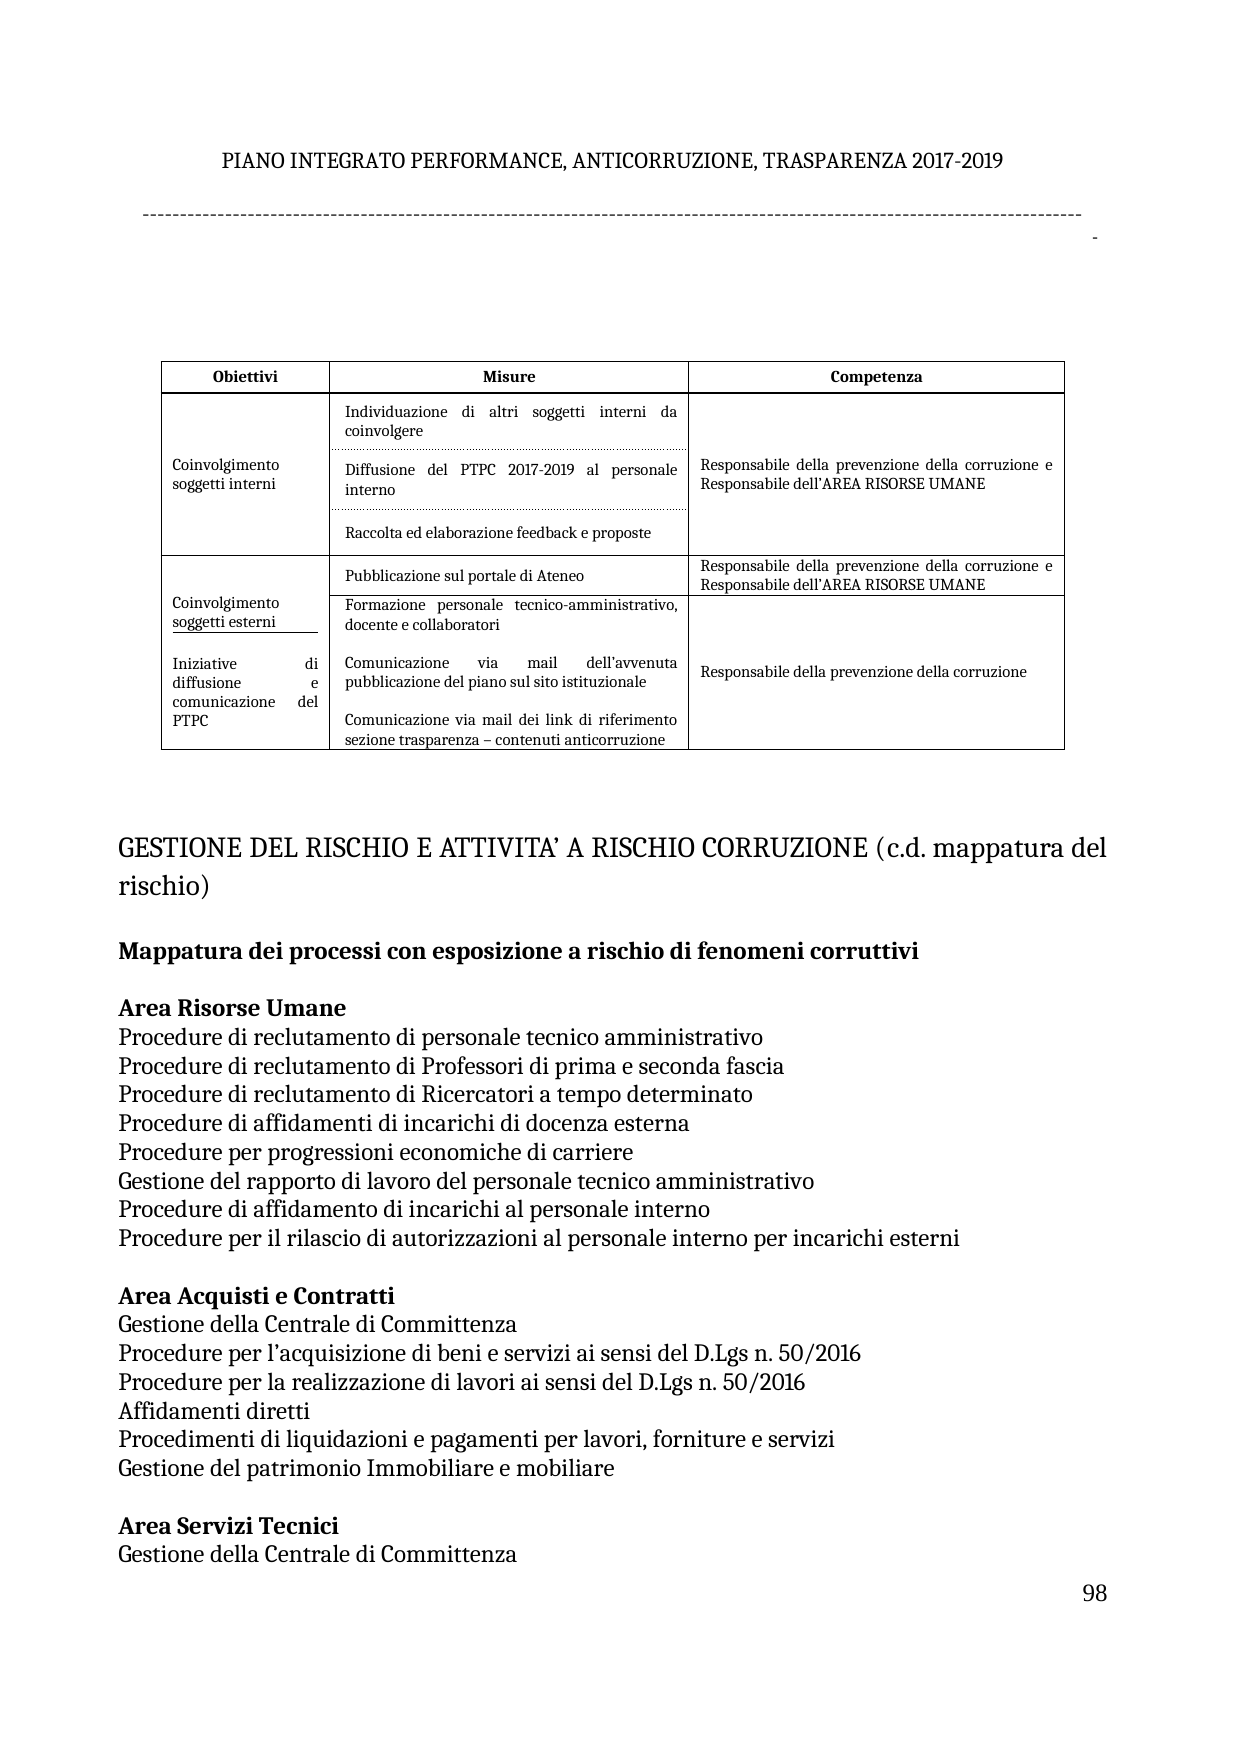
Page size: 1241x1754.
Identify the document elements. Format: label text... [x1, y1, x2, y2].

text Gestione della Centrale di Committenza [118, 1310, 1107, 1339]
table_cell Raccolta ed elaborazione feedback e proposte [330, 509, 688, 555]
text Procedure di affidamenti di incarichi di docenza esterna [118, 1109, 1107, 1138]
text Gestione del rapporto di lavoro del personale tecnico amministrativo [118, 1167, 1107, 1195]
text Affidamenti diretti [118, 1397, 1107, 1425]
text Gestione del patrimonio Immobiliare e mobiliare [118, 1454, 1107, 1483]
table_header Misure [330, 362, 688, 392]
text Area Servizi Tecnici [118, 1512, 1107, 1540]
table_cell Coinvolgimento soggetti interni [162, 394, 329, 555]
text Procedure per la realizzazione di lavori ai sensi del D.Lgs n. 50/2016 [118, 1368, 1107, 1397]
text Area Acquisti e Contratti [118, 1282, 1107, 1310]
text Procedure per l’acquisizione di beni e servizi ai sensi del D.Lgs n. 50/2016 [118, 1339, 1107, 1368]
text Procedure per progressioni economiche di carriere [118, 1138, 1107, 1167]
table_cell Individuazione di altri soggetti interni da coinvolgere [330, 394, 688, 449]
table_cell Diffusione del PTPC 2017-2019 al personale interno [330, 449, 688, 509]
text Area Risorse Umane [118, 994, 1107, 1023]
table_header Competenza [689, 362, 1064, 392]
text Procedure di reclutamento di Professori di prima e seconda fascia [118, 1052, 1107, 1080]
text Procedure di reclutamento di Ricercatori a tempo determinato [118, 1080, 1107, 1109]
table_cell Responsabile della prevenzione della corruzione e Responsabile dell’AREA RISORSE UMANE [689, 394, 1064, 555]
table_cell Pubblicazione sul portale di Ateneo [330, 556, 688, 595]
text Procedure per il rilascio di autorizzazioni al personale interno per incarichi esterni [118, 1224, 1107, 1253]
table_header Obiettivi [162, 362, 329, 392]
table_cell Responsabile della prevenzione della corruzione e Responsabile dell’AREA RISORSE UMANE [689, 556, 1064, 595]
text Mappatura dei processi con esposizione a rischio di fenomeni corruttivi [118, 937, 1107, 965]
subtitle GESTIONE DEL RISCHIO E ATTIVITA’ A RISCHIO CORRUZIONE (c.d. mappatura del rischio) [118, 831, 1107, 903]
text Gestione della Centrale di Committenza [118, 1540, 1107, 1569]
text Procedure di affidamento di incarichi al personale interno [118, 1195, 1107, 1224]
table_cell Responsabile della prevenzione della corruzione [689, 596, 1064, 749]
table_cell Coinvolgimento soggetti esterni Iniziative di diffusione e comunicazione del PTPC [162, 556, 329, 749]
text Procedure di reclutamento di personale tecnico amministrativo [118, 1023, 1107, 1052]
text Procedimenti di liquidazioni e pagamenti per lavori, forniture e servizi [118, 1425, 1107, 1454]
table_cell Formazione personale tecnico-amministrativo, docente e collaboratori Comunicazione via mail dell’avvenuta pubblicazione del piano sul sito istituzionale Comunicazione via mail dei link di riferimento sezione trasparenza – contenuti anticorruzione [330, 596, 688, 749]
